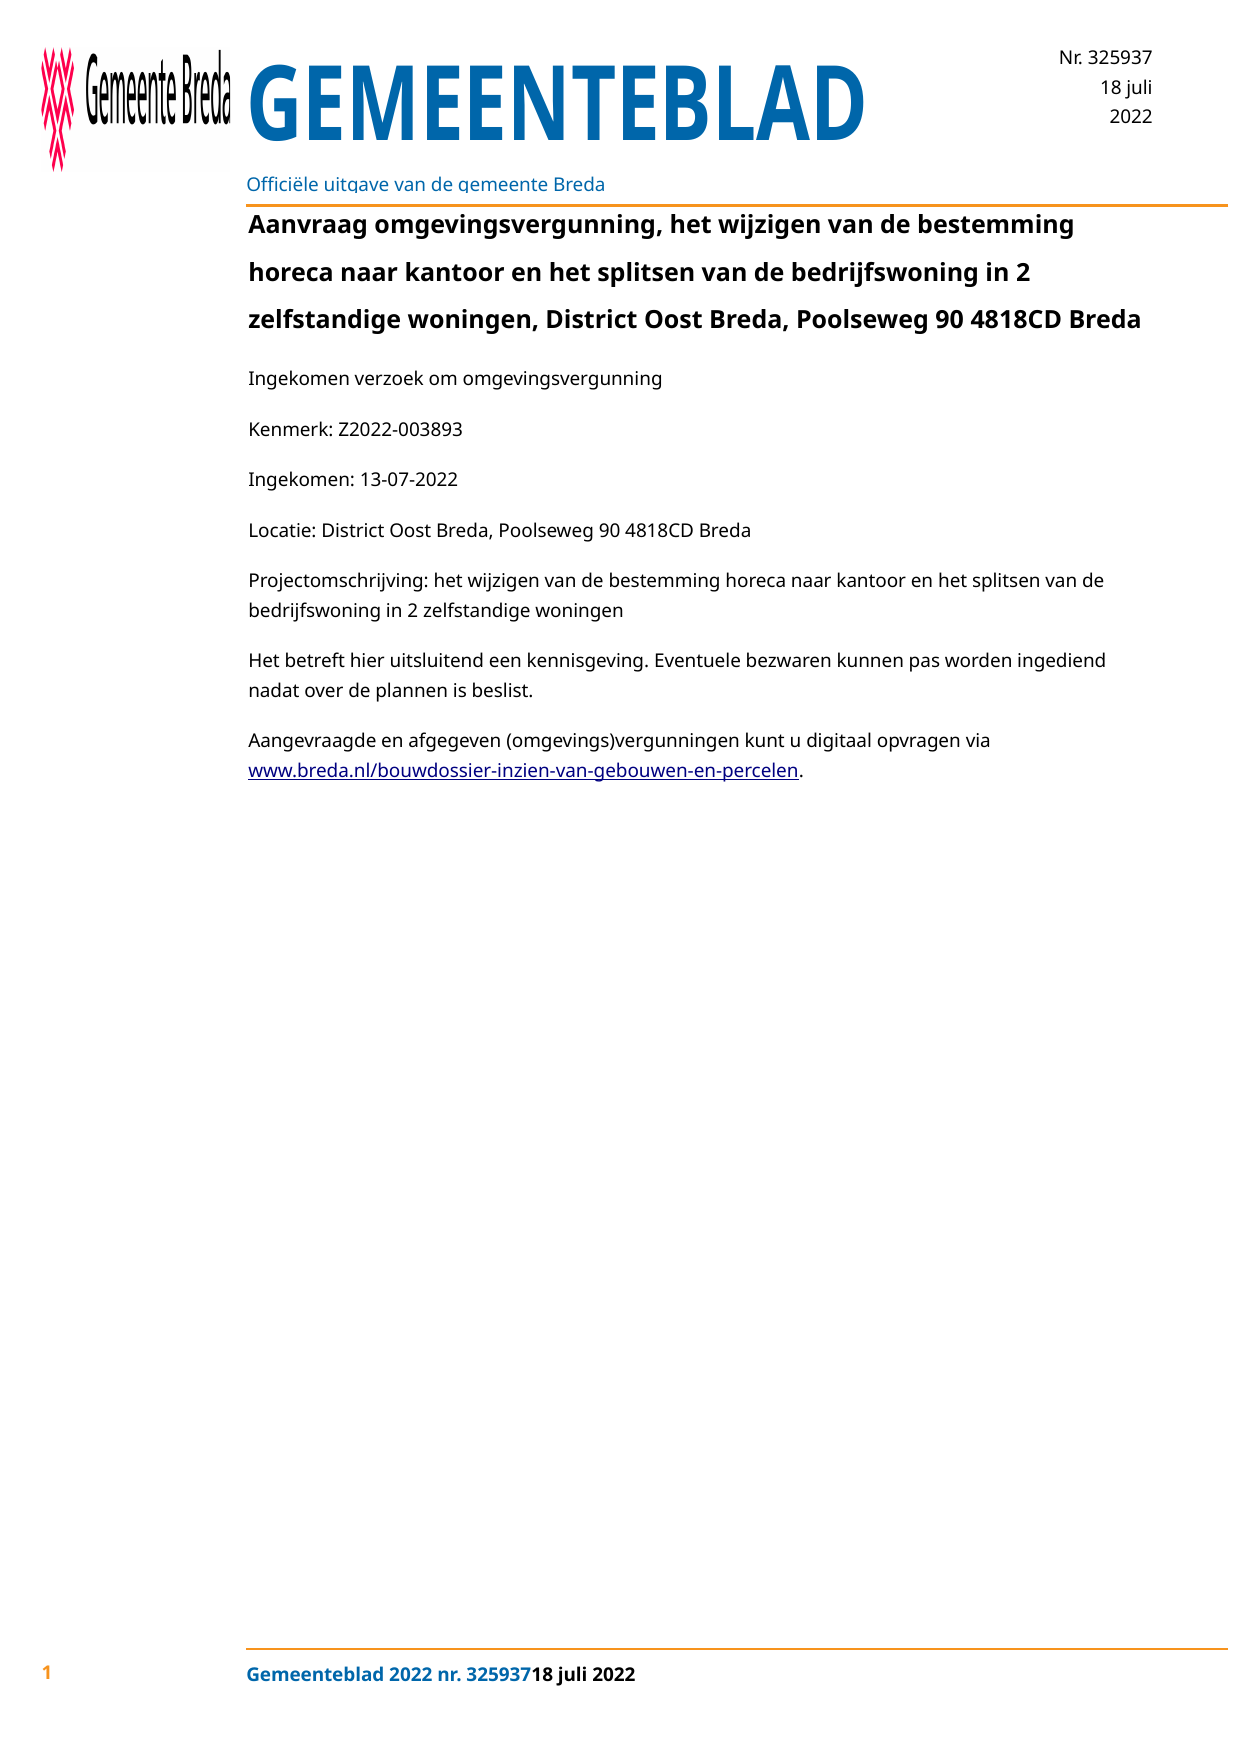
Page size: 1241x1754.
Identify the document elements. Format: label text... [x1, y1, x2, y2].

text Kenmerk: Z2022-003893 [248, 416, 1152, 442]
text Aanvraag omgevingsvergunning, het wijzigen van de bestemming horeca naar kantoor en het splitsen van de bedrijfswoning in 2 zelfstandige woningen, District Oost Breda, Poolseweg 90 4818CD Breda [248, 207, 1152, 336]
text Het betreft hier uitsluitend een kennisgeving. Eventuele bezwaren kunnen pas worden ingediend nadat over de plannen is beslist. [248, 647, 1152, 702]
picture [41, 47, 231, 172]
text Locatie: District Oost Breda, Poolseweg 90 4818CD Breda [248, 517, 1152, 542]
text Ingekomen: 13-07-2022 [248, 466, 1152, 492]
text Ingekomen verzoek om omgevingsvergunning [248, 366, 1152, 391]
text Aangevraagde en afgegeven (omgevings)vergunningen kunt u digitaal opvragen via www.breda.nl/bouwdossier-inzien-van-gebouwen-en-percelen. [248, 727, 1152, 782]
text Projectomschrijving: het wijzigen van de bestemming horeca naar kantoor en het splitsen van de bedrijfswoning in 2 zelfstandige woningen [248, 567, 1152, 622]
